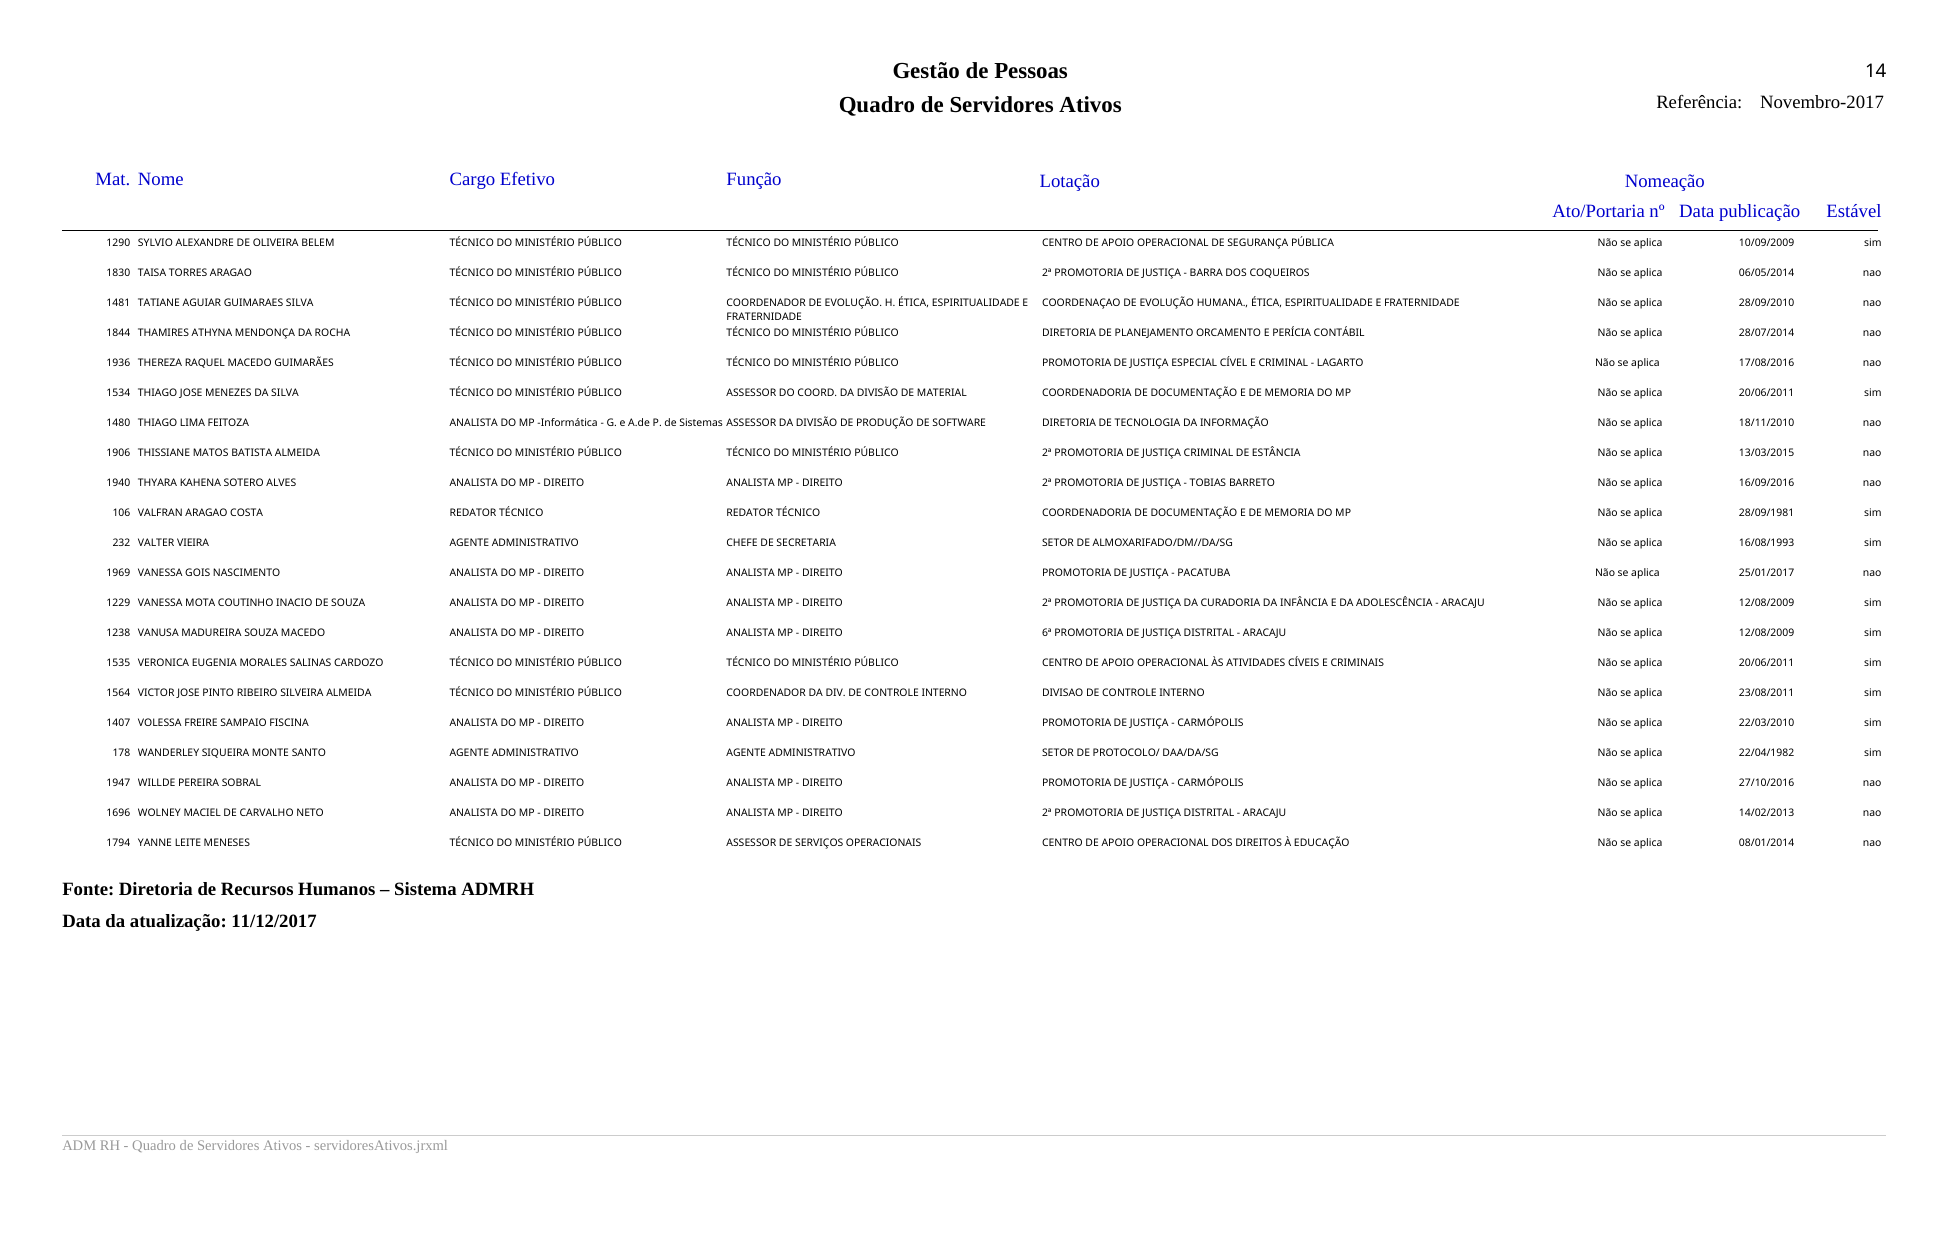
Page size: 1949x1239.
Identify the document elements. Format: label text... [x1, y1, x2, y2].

table_cell [1794, 835, 1803, 865]
table_cell [1538, 415, 1547, 445]
table_cell nao [1803, 295, 1881, 325]
table_cell CHEFE DE SECRETARIA [726, 535, 1030, 565]
table_cell Não se aplica [1547, 595, 1662, 625]
table_cell COORDENADOR DA DIV. DE CONTROLE INTERNO [726, 685, 1030, 715]
table_cell TÉCNICO DO MINISTÉRIO PÚBLICO [449, 655, 723, 685]
table_cell [1881, 295, 1948, 325]
table_cell [1030, 385, 1042, 415]
table_cell Não se aplica [1547, 715, 1662, 745]
table_cell [443, 325, 449, 355]
table_cell [1030, 715, 1042, 745]
table_cell [443, 535, 449, 565]
table_cell THYARA KAHENA SOTERO ALVES [138, 475, 443, 505]
table_cell 2ª PROMOTORIA DE JUSTIÇA CRIMINAL DE ESTÂNCIA [1042, 445, 1538, 475]
table_cell [0, 565, 68, 595]
table_cell 28/09/1981 [1662, 505, 1794, 535]
table_cell [1538, 385, 1547, 415]
table_cell PROMOTORIA DE JUSTIÇA - PACATUBA [1042, 565, 1538, 595]
table_cell [130, 265, 138, 295]
table_cell [1794, 505, 1803, 535]
table_cell 178 [68, 745, 130, 775]
table_cell TÉCNICO DO MINISTÉRIO PÚBLICO [726, 655, 1030, 685]
table_cell [443, 775, 449, 805]
table_cell [443, 625, 449, 655]
table_cell [0, 745, 68, 775]
table_cell Referência: [1656, 91, 1754, 124]
table_cell nao [1803, 325, 1881, 355]
table_cell 6ª PROMOTORIA DE JUSTIÇA DISTRITAL - ARACAJU [1042, 625, 1538, 655]
table_cell DIRETORIA DE PLANEJAMENTO ORCAMENTO E PERÍCIA CONTÁBIL [1042, 325, 1538, 355]
table_cell [130, 170, 138, 198]
table_cell [449, 168, 684, 199]
table_cell [1881, 535, 1948, 565]
table_cell Não se aplica [1547, 325, 1662, 355]
table_cell Não se aplica [1547, 235, 1662, 265]
table_cell CENTRO DE APOIO OPERACIONAL DE SEGURANÇA PÚBLICA [1042, 235, 1538, 265]
table_cell [0, 910, 62, 939]
table_cell 1407 [68, 715, 130, 745]
table_cell [443, 595, 449, 625]
table_cell 2ª PROMOTORIA DE JUSTIÇA DA CURADORIA DA INFÂNCIA E DA ADOLESCÊNCIA - ARACAJU [1042, 595, 1538, 625]
table_cell nao [1803, 475, 1881, 505]
table_cell [443, 685, 449, 715]
table_cell [1881, 655, 1948, 685]
table_cell [1030, 595, 1042, 625]
table_cell Não se aplica [1547, 625, 1662, 655]
table_cell [443, 355, 449, 385]
table_cell [1794, 475, 1803, 505]
table_cell VALFRAN ARAGAO COSTA [138, 505, 443, 535]
table_cell 22/04/1982 [1662, 745, 1794, 775]
table_cell [130, 595, 138, 625]
table_cell SETOR DE PROTOCOLO/ DAA/DA/SG [1042, 745, 1538, 775]
table_cell 17/08/2016 [1662, 355, 1794, 385]
table_cell [1794, 775, 1803, 805]
table_cell TÉCNICO DO MINISTÉRIO PÚBLICO [726, 265, 1030, 295]
table_cell TÉCNICO DO MINISTÉRIO PÚBLICO [726, 325, 1030, 355]
table_cell [130, 805, 138, 835]
table_cell Não se aplica [1547, 685, 1662, 715]
table_cell [138, 168, 203, 199]
table_cell COORDENADORIA DE DOCUMENTAÇÃO E DE MEMORIA DO MP [1042, 505, 1538, 535]
table_cell [443, 385, 449, 415]
table_cell VANESSA GOIS NASCIMENTO [138, 565, 443, 595]
table_cell 10/09/2009 [1662, 235, 1794, 265]
table_cell [1794, 385, 1803, 415]
table_cell sim [1803, 235, 1881, 265]
table_cell ANALISTA MP - DIREITO [726, 805, 1030, 835]
table_cell [130, 295, 138, 325]
table_cell [1529, 168, 1800, 199]
table_cell [1794, 355, 1803, 385]
table_cell [0, 355, 68, 385]
table_cell [1886, 1135, 1948, 1159]
table_cell [1538, 235, 1547, 265]
table_cell [443, 475, 449, 505]
table_cell 1794 [68, 835, 130, 865]
table_cell [0, 85, 1948, 91]
table_cell [130, 775, 138, 805]
table_cell 1830 [68, 265, 130, 295]
table_cell ANALISTA DO MP - DIREITO [449, 805, 723, 835]
table_cell 16/08/1993 [1662, 535, 1794, 565]
table_cell 232 [68, 535, 130, 565]
table_cell [443, 565, 449, 595]
table_cell nao [1803, 355, 1881, 385]
table_cell [1881, 685, 1948, 715]
table_cell 25/01/2017 [1662, 565, 1794, 595]
table_cell 1906 [68, 445, 130, 475]
table_cell [1794, 655, 1803, 685]
table_cell ADM RH - Quadro de Servidores Ativos - servidoresAtivos.jrxml [62, 1136, 1886, 1159]
table_cell [1794, 415, 1803, 445]
table_cell Não se aplica [1547, 385, 1662, 415]
table_cell TÉCNICO DO MINISTÉRIO PÚBLICO [726, 355, 1030, 385]
table_cell [1030, 445, 1042, 475]
table_cell ANALISTA DO MP - DIREITO [449, 715, 723, 745]
table_cell [1538, 595, 1547, 625]
table_cell 1534 [68, 385, 130, 415]
table_cell [1030, 565, 1042, 595]
table_cell [1538, 295, 1547, 325]
table_cell WOLNEY MACIEL DE CARVALHO NETO [138, 805, 443, 835]
table_cell [130, 445, 138, 475]
table_cell [443, 295, 449, 325]
table_cell [0, 805, 68, 835]
table_cell TÉCNICO DO MINISTÉRIO PÚBLICO [449, 235, 723, 265]
table_cell [1881, 445, 1948, 475]
table_cell [1794, 445, 1803, 475]
table_cell 08/01/2014 [1662, 835, 1794, 865]
table_cell Não se aplica [1547, 655, 1662, 685]
table_cell [1794, 745, 1803, 775]
table_cell [0, 595, 68, 625]
table_cell VICTOR JOSE PINTO RIBEIRO SILVEIRA ALMEIDA [138, 685, 443, 715]
table_cell [130, 235, 138, 265]
table_cell [1881, 385, 1948, 415]
table_cell VANESSA MOTA COUTINHO INACIO DE SOUZA [138, 595, 443, 625]
table_cell [443, 835, 449, 865]
table_cell Não se aplica [1547, 355, 1662, 385]
table_header Cargo Efetivo [449, 168, 684, 198]
table_cell [1538, 745, 1547, 775]
table_cell [0, 125, 1948, 168]
table_cell 14/02/2013 [1662, 805, 1794, 835]
table_cell 27/10/2016 [1662, 775, 1794, 805]
table_cell COORDENADORIA DE DOCUMENTAÇÃO E DE MEMORIA DO MP [1042, 385, 1538, 415]
table_cell [130, 325, 138, 355]
table_cell [1794, 805, 1803, 835]
table_cell 20/06/2011 [1662, 655, 1794, 685]
table_cell [1800, 170, 1948, 198]
table_cell 1535 [68, 655, 130, 685]
table_cell [1538, 445, 1547, 475]
table_cell [1881, 835, 1948, 865]
table_cell AGENTE ADMINISTRATIVO [449, 535, 723, 565]
table_cell TÉCNICO DO MINISTÉRIO PÚBLICO [449, 265, 723, 295]
table_cell [1196, 170, 1529, 198]
table_cell WILLDE PEREIRA SOBRAL [138, 775, 443, 805]
table_cell [1538, 715, 1547, 745]
table_cell [130, 565, 138, 595]
table_cell [1794, 565, 1803, 595]
table_cell nao [1803, 835, 1881, 865]
table_cell [1538, 685, 1547, 715]
table_cell THEREZA RAQUEL MACEDO GUIMARÃES [138, 355, 443, 385]
table_cell [130, 685, 138, 715]
table_cell ANALISTA MP - DIREITO [726, 775, 1030, 805]
table_cell 22/03/2010 [1662, 715, 1794, 745]
table_cell [1030, 535, 1042, 565]
table_cell [0, 535, 68, 565]
table_cell Não se aplica [1547, 745, 1662, 775]
table_cell VANUSA MADUREIRA SOUZA MACEDO [138, 625, 443, 655]
table_cell CENTRO DE APOIO OPERACIONAL DOS DIREITOS À EDUCAÇÃO [1042, 835, 1538, 865]
table_cell [130, 385, 138, 415]
table_cell ANALISTA MP - DIREITO [726, 625, 1030, 655]
table_cell [130, 475, 138, 505]
table_cell ANALISTA DO MP -Informática - G. e A.de P. de Sistemas [449, 415, 723, 445]
table_header Mat. [68, 168, 130, 198]
table_cell 18/11/2010 [1662, 415, 1794, 445]
table_cell [0, 835, 68, 865]
table_cell [1030, 775, 1042, 805]
table_cell [1794, 325, 1803, 355]
table_cell [1030, 235, 1042, 265]
table_cell [0, 325, 68, 355]
table_cell ANALISTA MP - DIREITO [726, 475, 1030, 505]
table_cell WANDERLEY SIQUEIRA MONTE SANTO [138, 745, 443, 775]
table_cell [1794, 295, 1803, 325]
table_cell ANALISTA MP - DIREITO [726, 715, 1030, 745]
table_cell TÉCNICO DO MINISTÉRIO PÚBLICO [449, 295, 723, 325]
table_cell THIAGO JOSE MENEZES DA SILVA [138, 385, 443, 415]
table_cell [1538, 505, 1547, 535]
table_cell TÉCNICO DO MINISTÉRIO PÚBLICO [726, 235, 1030, 265]
table_cell sim [1803, 745, 1881, 775]
table_cell [1538, 355, 1547, 385]
table_cell [1030, 625, 1042, 655]
table_cell Não se aplica [1547, 295, 1662, 325]
table_cell sim [1803, 715, 1881, 745]
table_cell Fonte: Diretoria de Recursos Humanos – Sistema ADMRH [62, 878, 1886, 910]
table_cell 1969 [68, 565, 130, 595]
table_cell [1538, 565, 1547, 595]
table_cell nao [1803, 265, 1881, 295]
table_cell [1030, 685, 1042, 715]
table_cell VOLESSA FREIRE SAMPAIO FISCINA [138, 715, 443, 745]
table_cell PROMOTORIA DE JUSTIÇA ESPECIAL CÍVEL E CRIMINAL - LAGARTO [1042, 355, 1538, 385]
table_cell sim [1803, 685, 1881, 715]
table_cell Gestão de Pessoas [437, 57, 1523, 85]
table_cell Não se aplica [1547, 835, 1662, 865]
table_cell [1794, 595, 1803, 625]
table_cell DIRETORIA DE TECNOLOGIA DA INFORMAÇÃO [1042, 415, 1538, 445]
table_cell [1881, 200, 1948, 229]
table_header [0, 0, 1948, 57]
table_cell CENTRO DE APOIO OPERACIONAL ÀS ATIVIDADES CÍVEIS E CRIMINAIS [1042, 655, 1538, 685]
table_cell 20/06/2011 [1662, 385, 1794, 415]
table_cell ANALISTA DO MP - DIREITO [449, 775, 723, 805]
table_cell DIVISAO DE CONTROLE INTERNO [1042, 685, 1538, 715]
table_cell [443, 805, 449, 835]
table_cell ANALISTA DO MP - DIREITO [449, 565, 723, 595]
table_cell [1881, 235, 1948, 265]
table_cell [0, 655, 68, 685]
table_cell [1030, 745, 1042, 775]
table_cell 1229 [68, 595, 130, 625]
table_cell [0, 265, 68, 295]
table_cell [0, 235, 68, 265]
table_cell sim [1803, 505, 1881, 535]
table_cell AGENTE ADMINISTRATIVO [449, 745, 723, 775]
table_cell THIAGO LIMA FEITOZA [138, 415, 443, 445]
table_cell [0, 445, 68, 475]
table_cell COORDENADOR DE EVOLUÇÃO. H. ÉTICA, ESPIRITUALIDADE E FRATERNIDADE [726, 295, 1030, 325]
table_cell 1481 [68, 295, 130, 325]
table_cell VERONICA EUGENIA MORALES SALINAS CARDOZO [138, 655, 443, 685]
table_cell 1940 [68, 475, 130, 505]
table_cell YANNE LEITE MENESES [138, 835, 443, 865]
table_cell 1480 [68, 415, 130, 445]
table_cell 28/09/2010 [1662, 295, 1794, 325]
table_cell [0, 91, 437, 124]
table_cell [1881, 595, 1948, 625]
table_cell [1886, 878, 1948, 910]
table_cell [443, 715, 449, 745]
table_cell [0, 775, 68, 805]
table_cell 1290 [68, 235, 130, 265]
table_cell [130, 505, 138, 535]
table_cell sim [1803, 625, 1881, 655]
table_cell Não se aplica [1547, 505, 1662, 535]
table_cell [1881, 265, 1948, 295]
table_cell [1884, 91, 1948, 124]
table_cell [0, 475, 68, 505]
table_cell Não se aplica [1547, 535, 1662, 565]
table_cell [1030, 355, 1042, 385]
table_cell 23/08/2011 [1662, 685, 1794, 715]
table_cell [130, 655, 138, 685]
table_cell [130, 625, 138, 655]
table_cell SETOR DE ALMOXARIFADO/DM//DA/SG [1042, 535, 1538, 565]
table_cell REDATOR TÉCNICO [726, 505, 1030, 535]
table_cell 12/08/2009 [1662, 625, 1794, 655]
table_cell Data publicação [1665, 200, 1800, 229]
table_cell 1844 [68, 325, 130, 355]
table_cell 2ª PROMOTORIA DE JUSTIÇA - BARRA DOS COQUEIROS [1042, 265, 1538, 295]
table_cell Não se aplica [1547, 565, 1662, 595]
table_cell [0, 1135, 62, 1159]
table_cell [1881, 505, 1948, 535]
table_cell TÉCNICO DO MINISTÉRIO PÚBLICO [449, 685, 723, 715]
table_cell [0, 505, 68, 535]
table_cell [1881, 625, 1948, 655]
table_cell [1881, 475, 1948, 505]
table_cell Não se aplica [1547, 445, 1662, 475]
table_cell THAMIRES ATHYNA MENDONÇA DA ROCHA [138, 325, 443, 355]
table_cell [0, 385, 68, 415]
table_cell Não se aplica [1547, 475, 1662, 505]
table_cell 13/03/2015 [1662, 445, 1794, 475]
table_cell [1794, 715, 1803, 745]
table_cell 106 [68, 505, 130, 535]
table_cell [1794, 265, 1803, 295]
table_cell 1238 [68, 625, 130, 655]
table_cell [1886, 910, 1948, 939]
table_cell [1881, 325, 1948, 355]
table_cell [443, 265, 449, 295]
table_cell [443, 235, 449, 265]
table_cell [443, 505, 449, 535]
table_cell 1936 [68, 355, 130, 385]
table_cell TÉCNICO DO MINISTÉRIO PÚBLICO [449, 385, 723, 415]
table_cell ASSESSOR DO COORD. DA DIVISÃO DE MATERIAL [726, 385, 1030, 415]
table_cell [130, 715, 138, 745]
table_cell [0, 939, 1948, 1135]
table_cell [1039, 168, 1196, 199]
table_cell [1030, 475, 1042, 505]
table_cell nao [1803, 805, 1881, 835]
table_cell ANALISTA DO MP - DIREITO [449, 595, 723, 625]
table_cell TAISA TORRES ARAGAO [138, 265, 443, 295]
table_cell [803, 170, 1039, 198]
table_cell [1538, 475, 1547, 505]
table_cell nao [1803, 415, 1881, 445]
table_cell [1030, 415, 1042, 445]
table_cell VALTER VIEIRA [138, 535, 443, 565]
table_cell [1881, 415, 1948, 445]
table_cell THISSIANE MATOS BATISTA ALMEIDA [138, 445, 443, 475]
table_cell [1881, 565, 1948, 595]
table_cell TÉCNICO DO MINISTÉRIO PÚBLICO [449, 325, 723, 355]
table_cell [1030, 505, 1042, 535]
table_cell ASSESSOR DA DIVISÃO DE PRODUÇÃO DE SOFTWARE [726, 415, 1030, 445]
table_cell [1030, 655, 1042, 685]
table_cell TÉCNICO DO MINISTÉRIO PÚBLICO [449, 355, 723, 385]
table_cell [1881, 745, 1948, 775]
table_cell ANALISTA MP - DIREITO [726, 565, 1030, 595]
table_cell PROMOTORIA DE JUSTIÇA - CARMÓPOLIS [1042, 715, 1538, 745]
table_cell [1538, 835, 1547, 865]
table_cell [0, 57, 437, 84]
table_cell 16/09/2016 [1662, 475, 1794, 505]
table_cell Ato/Portaria nº [1529, 200, 1664, 229]
table_cell nao [1803, 775, 1881, 805]
table_cell PROMOTORIA DE JUSTIÇA - CARMÓPOLIS [1042, 775, 1538, 805]
table_cell [1794, 235, 1803, 265]
table_cell 1696 [68, 805, 130, 835]
table_cell [1538, 655, 1547, 685]
table_cell Nomeação [1529, 170, 1800, 199]
table_cell TÉCNICO DO MINISTÉRIO PÚBLICO [449, 835, 723, 865]
table_cell [1030, 835, 1042, 865]
table_cell [684, 170, 726, 198]
table_cell nao [1803, 445, 1881, 475]
table_cell sim [1803, 655, 1881, 685]
table_cell COORDENAÇAO DE EVOLUÇÃO HUMANA., ÉTICA, ESPIRITUALIDADE E FRATERNIDADE [1042, 295, 1538, 325]
table_header Nome [138, 168, 203, 198]
table_cell [0, 625, 68, 655]
table_cell [1538, 325, 1547, 355]
table_cell [1886, 57, 1948, 84]
table_cell 1947 [68, 775, 130, 805]
table_cell 06/05/2014 [1662, 265, 1794, 295]
table_header Função [726, 168, 803, 198]
table_cell Novembro-2017 [1756, 91, 1884, 124]
table_cell AGENTE ADMINISTRATIVO [726, 745, 1030, 775]
table_cell [1538, 265, 1547, 295]
table_cell [443, 415, 449, 445]
table_cell [1538, 535, 1547, 565]
table_cell TATIANE AGUIAR GUIMARAES SILVA [138, 295, 443, 325]
table_cell [1523, 57, 1731, 84]
table_cell [1538, 805, 1547, 835]
table_cell [1881, 775, 1948, 805]
table_cell Não se aplica [1547, 775, 1662, 805]
table_cell [1030, 805, 1042, 835]
table_cell ANALISTA DO MP - DIREITO [449, 625, 723, 655]
table_cell ANALISTA DO MP - DIREITO [449, 475, 723, 505]
table_cell [130, 745, 138, 775]
table_cell [1030, 265, 1042, 295]
table_cell [0, 200, 1529, 229]
table_cell [1538, 775, 1547, 805]
table_cell [1881, 805, 1948, 835]
table_cell [0, 865, 1948, 877]
table_cell [0, 685, 68, 715]
table_cell [0, 295, 68, 325]
table_cell sim [1803, 385, 1881, 415]
table_cell [130, 535, 138, 565]
table_cell [0, 415, 68, 445]
table_cell [443, 445, 449, 475]
table_cell sim [1803, 595, 1881, 625]
table_cell Lotação [1039, 170, 1196, 199]
table_cell [130, 415, 138, 445]
table_cell [1794, 685, 1803, 715]
table_cell ASSESSOR DE SERVIÇOS OPERACIONAIS [726, 835, 1030, 865]
table_cell [1881, 355, 1948, 385]
table_cell [130, 835, 138, 865]
table_cell [203, 170, 449, 198]
table_cell 12/08/2009 [1662, 595, 1794, 625]
table_cell REDATOR TÉCNICO [449, 505, 723, 535]
table_cell [443, 655, 449, 685]
table_cell [1030, 295, 1042, 325]
table_cell sim [1803, 535, 1881, 565]
table_cell Quadro de Servidores Ativos [437, 91, 1523, 124]
table_cell 28/07/2014 [1662, 325, 1794, 355]
table_cell [726, 168, 803, 199]
table_cell ANALISTA MP - DIREITO [726, 595, 1030, 625]
table_cell 1564 [68, 685, 130, 715]
table_cell [0, 878, 62, 910]
table_cell [0, 715, 68, 745]
table_cell [1030, 325, 1042, 355]
table_cell [1794, 625, 1803, 655]
table_cell [443, 745, 449, 775]
table_cell [130, 355, 138, 385]
table_cell 14 [1731, 57, 1886, 84]
table_cell 2ª PROMOTORIA DE JUSTIÇA - TOBIAS BARRETO [1042, 475, 1538, 505]
table_cell TÉCNICO DO MINISTÉRIO PÚBLICO [449, 445, 723, 475]
table_cell SYLVIO ALEXANDRE DE OLIVEIRA BELEM [138, 235, 443, 265]
table_cell [68, 168, 130, 199]
table_cell Não se aplica [1547, 265, 1662, 295]
table_cell [1538, 625, 1547, 655]
table_cell Não se aplica [1547, 805, 1662, 835]
table_cell [1794, 535, 1803, 565]
table_cell 2ª PROMOTORIA DE JUSTIÇA DISTRITAL - ARACAJU [1042, 805, 1538, 835]
table_cell Não se aplica [1547, 415, 1662, 445]
table_cell [0, 170, 68, 198]
table_cell Data da atualização: 11/12/2017 [62, 910, 1886, 939]
table_cell [1523, 91, 1656, 124]
table_cell [1881, 715, 1948, 745]
table_cell Estável [1803, 200, 1881, 229]
table_cell TÉCNICO DO MINISTÉRIO PÚBLICO [726, 445, 1030, 475]
table_cell nao [1803, 565, 1881, 595]
